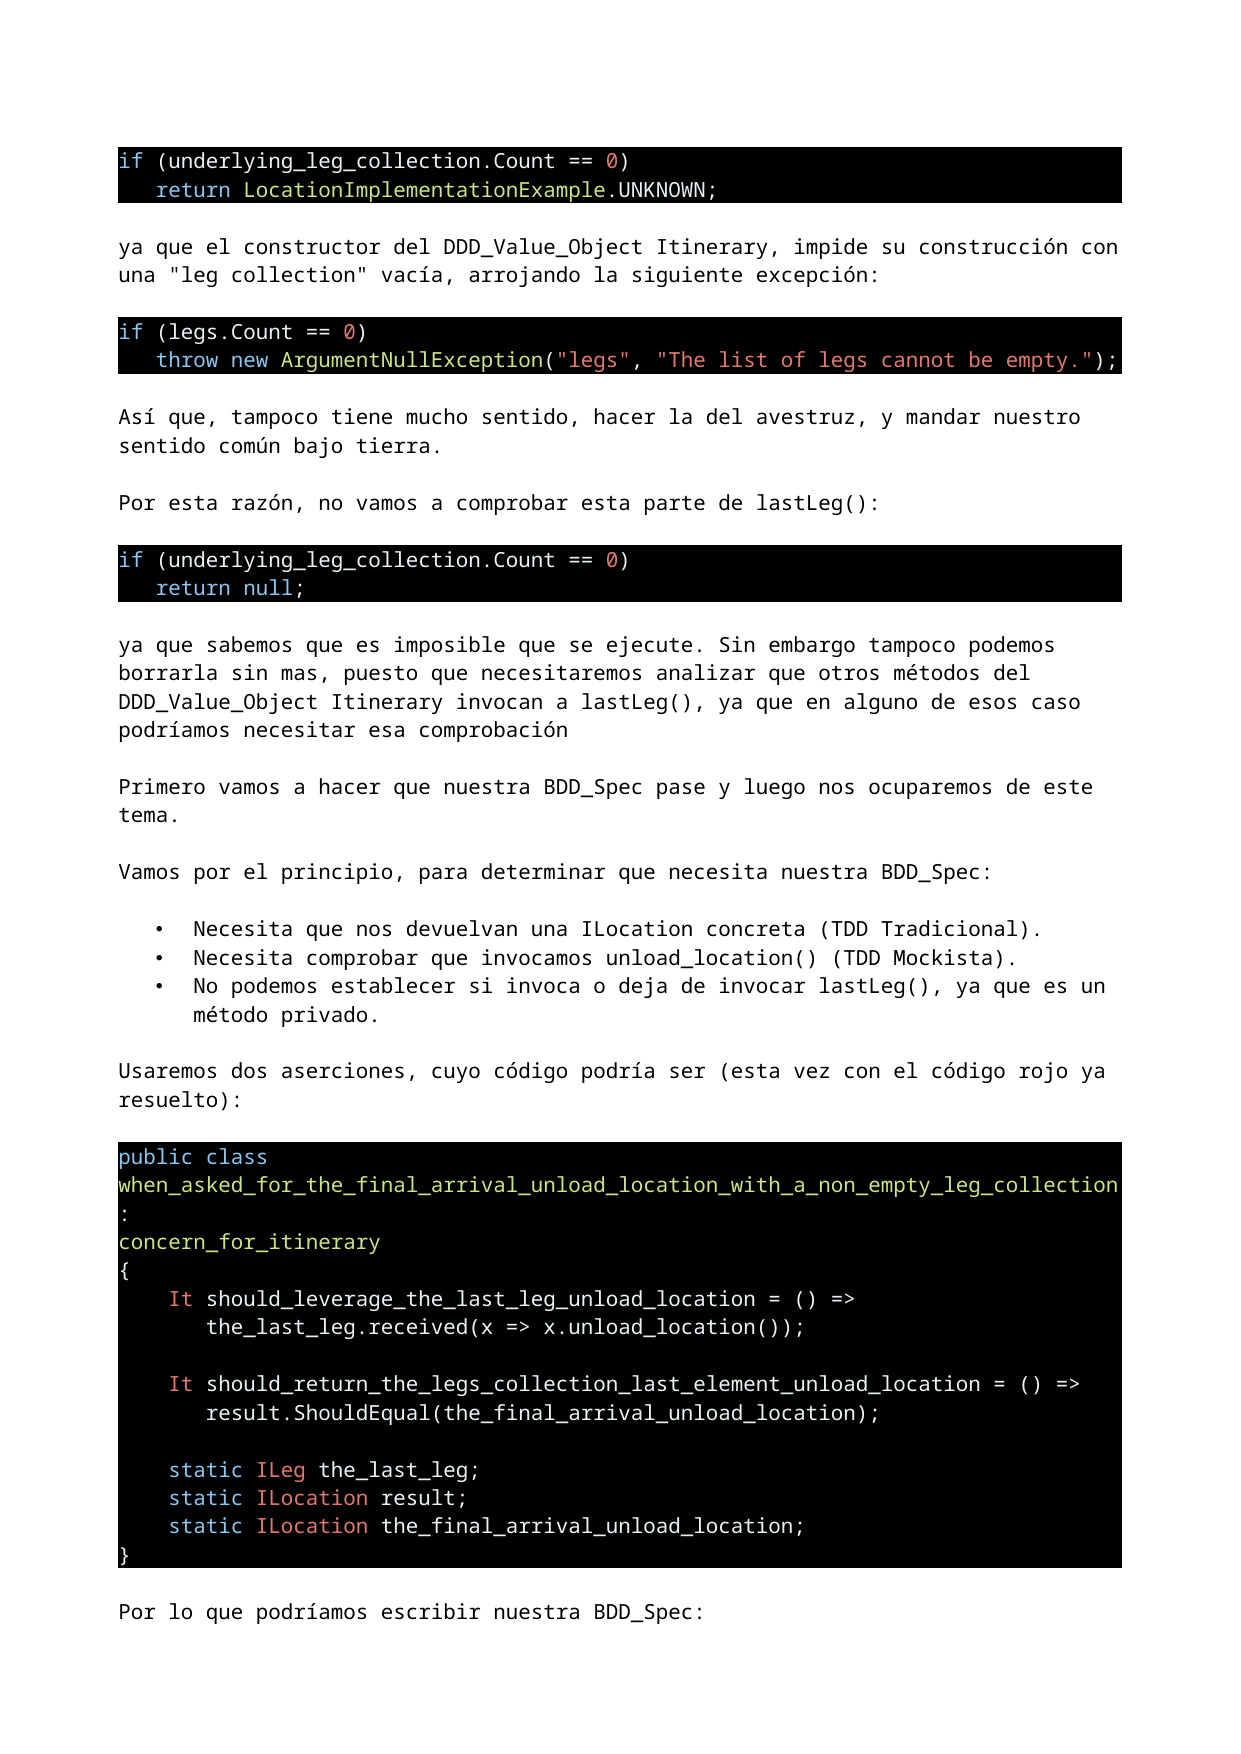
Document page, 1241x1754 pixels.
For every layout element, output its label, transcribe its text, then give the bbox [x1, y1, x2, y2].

text if (legs.Count == 0) [118, 317, 1122, 346]
list Necesita que nos devuelvan una ILocation concreta (TDD Tradicional). [156, 914, 1122, 943]
text Usaremos dos aserciones, cuyo código podría ser (esta vez con el código rojo ya resuelto): [118, 1057, 1122, 1113]
text ya que sabemos que es imposible que se ejecute. Sin embargo tampoco podemos borrarla sin mas, puesto que necesitaremos analizar que otros métodos del DDD_Value_Object Itinerary invocan a lastLeg(), ya que en alguno de esos caso podríamos necesitar esa comprobación [118, 630, 1122, 744]
text ya que el constructor del DDD_Value_Object Itinerary, impide su construcción con una "leg collection" vacía, arrojando la siguiente excepción: [118, 232, 1122, 289]
text return null; [118, 573, 1122, 602]
text Por lo que podríamos escribir nuestra BDD_Spec: [118, 1597, 1122, 1625]
text concern_for_itinerary [118, 1227, 1122, 1256]
text } [118, 1540, 1122, 1568]
list Necesita comprobar que invocamos unload_location() (TDD Mockista). [156, 943, 1122, 971]
text It should_return_the_legs_collection_last_element_unload_location = () => [118, 1369, 1122, 1398]
text the_last_leg.received(x => x.unload_location()); [118, 1312, 1122, 1341]
text if (underlying_leg_collection.Count == 0) [118, 147, 1122, 175]
text return LocationImplementationExample.UNKNOWN; [118, 175, 1122, 203]
text Así que, tampoco tiene mucho sentido, hacer la del avestruz, y mandar nuestro sentido común bajo tierra. [118, 402, 1122, 459]
text { [118, 1256, 1122, 1284]
text result.ShouldEqual(the_final_arrival_unload_location); [118, 1398, 1122, 1426]
text It should_leverage_the_last_leg_unload_location = () => [118, 1284, 1122, 1312]
text static ILeg the_last_leg; [118, 1455, 1122, 1483]
text if (underlying_leg_collection.Count == 0) [118, 545, 1122, 573]
text Primero vamos a hacer que nuestra BDD_Spec pase y luego nos ocuparemos de este tema. [118, 772, 1122, 829]
text Por esta razón, no vamos a comprobar esta parte de lastLeg(): [118, 488, 1122, 516]
text Vamos por el principio, para determinar que necesita nuestra BDD_Spec: [118, 857, 1122, 886]
list No podemos establecer si invoca o deja de invocar lastLeg(), ya que es un método privado. [156, 971, 1122, 1028]
text public class when_asked_for_the_final_arrival_unload_location_with_a_non_empty_leg_collection : [118, 1142, 1122, 1227]
text throw new ArgumentNullException("legs", "The list of legs cannot be empty."); [118, 346, 1122, 374]
text static ILocation the_final_arrival_unload_location; [118, 1512, 1122, 1540]
text static ILocation result; [118, 1483, 1122, 1512]
